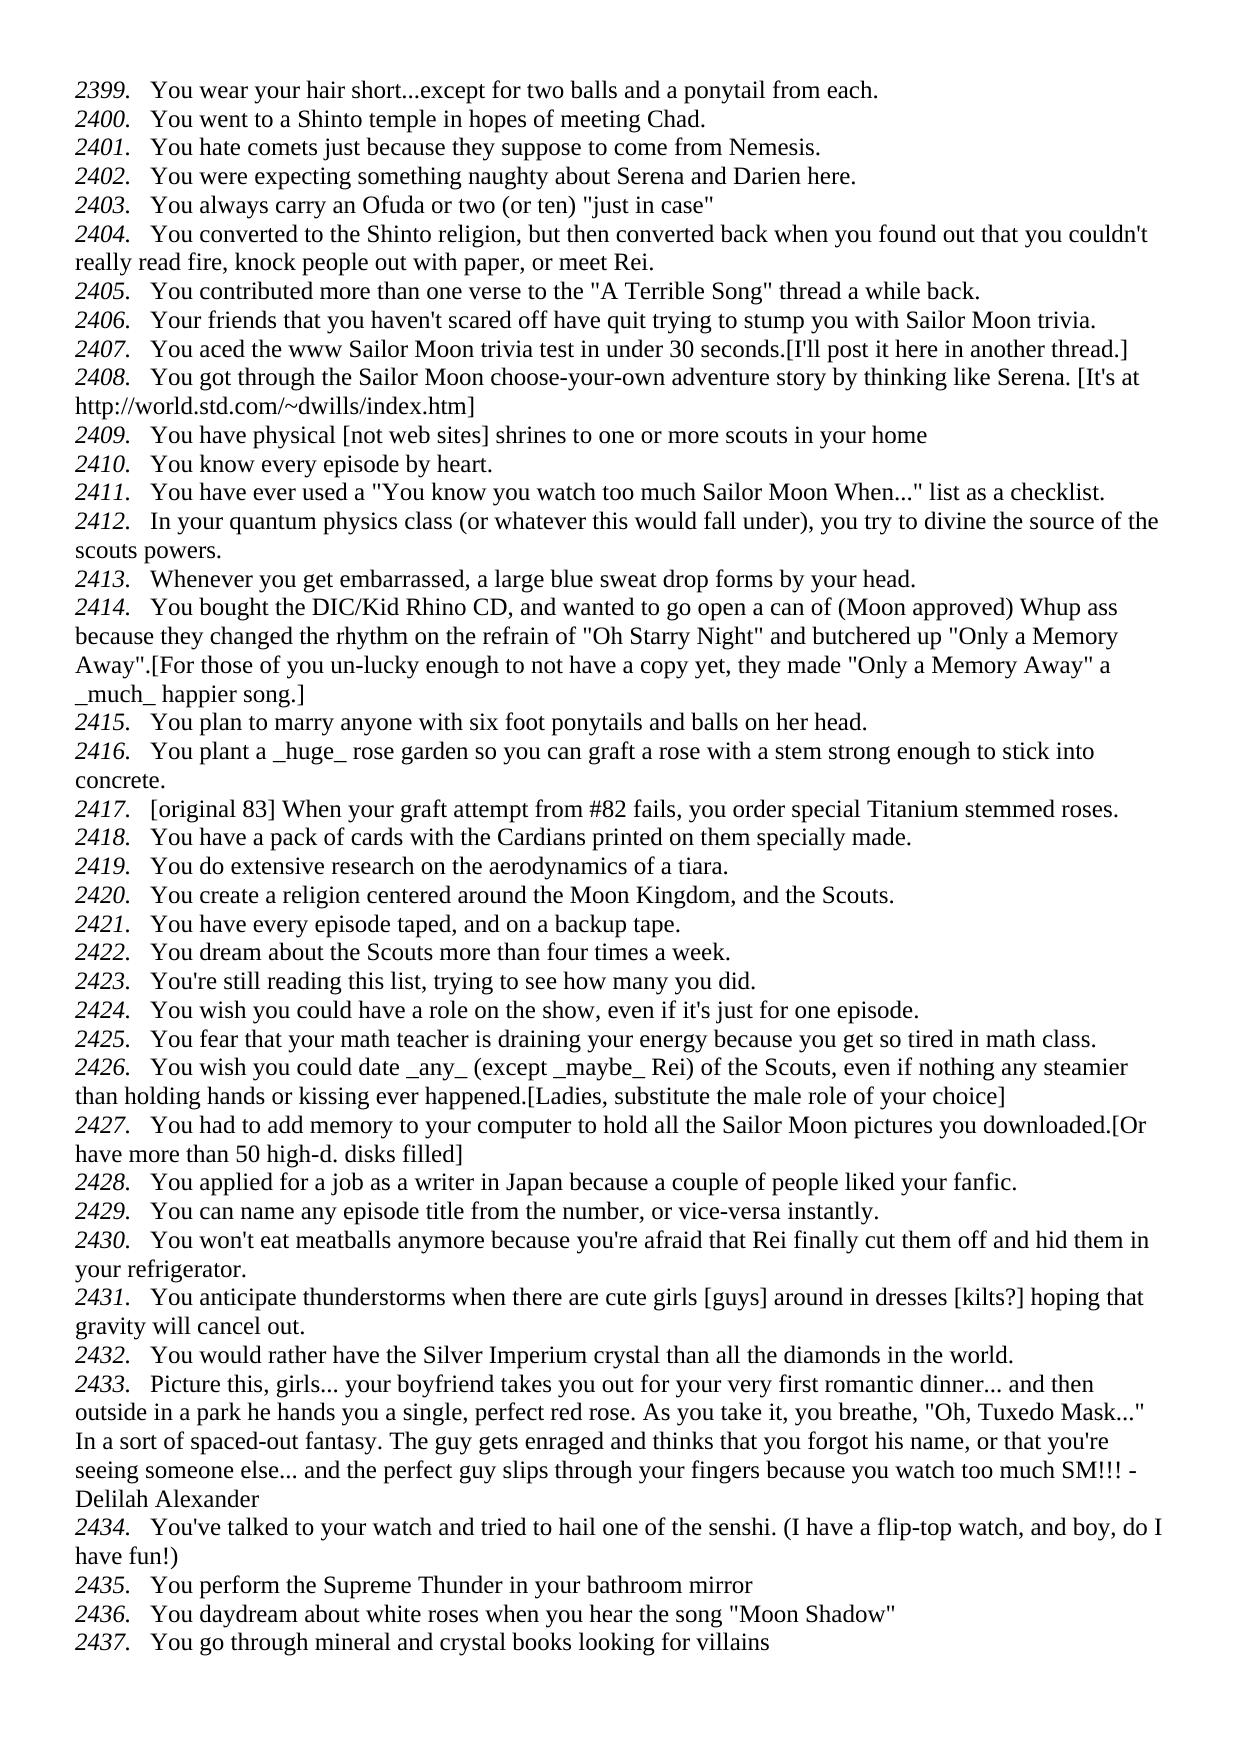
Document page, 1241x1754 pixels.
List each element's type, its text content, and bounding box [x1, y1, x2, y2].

list You plan to marry anyone with six foot ponytails and balls on her head. [75, 707, 1165, 736]
list You go through mineral and crystal books looking for villains [75, 1627, 1165, 1656]
list You've talked to your watch and tried to hail one of the senshi. (I have a flip-top watch, and boy, do I have fun!) [75, 1512, 1165, 1570]
list Your friends that you haven't scared off have quit trying to stump you with Sailor Moon trivia. [75, 305, 1165, 334]
list You perform the Supreme Thunder in your bathroom mirror [75, 1570, 1165, 1599]
list You daydream about white roses when you hear the song "Moon Shadow" [75, 1599, 1165, 1627]
list You have physical [not web sites] shrines to one or more scouts in your home [75, 420, 1165, 449]
list You plant a _huge_ rose garden so you can graft a rose with a stem strong enough to stick into concrete. [75, 736, 1165, 794]
list You know every episode by heart. [75, 449, 1165, 477]
list You anticipate thunderstorms when there are cute girls [guys] around in dresses [kilts?] hoping that gravity will cancel out. [75, 1282, 1165, 1340]
list You bought the DIC/Kid Rhino CD, and wanted to go open a can of (Moon approved) Whup ass because they changed the rhythm on the refrain of "Oh Starry Night" and butchered up "Only a Memory Away".[For those of you un-lucky enough to not have a copy yet, they made "Only a Memory Away" a _much_ happier song.] [75, 592, 1165, 707]
list You have a pack of cards with the Cardians printed on them specially made. [75, 822, 1165, 851]
list You applied for a job as a writer in Japan because a couple of people liked your fanfic. [75, 1167, 1165, 1196]
list You create a religion centered around the Moon Kingdom, and the Scouts. [75, 880, 1165, 909]
list You wear your hair short...except for two balls and a ponytail from each. [75, 75, 1165, 104]
list You hate comets just because they suppose to come from Nemesis. [75, 132, 1165, 161]
list Whenever you get embarrassed, a large blue sweat drop forms by your head. [75, 564, 1165, 592]
list You went to a Shinto temple in hopes of meeting Chad. [75, 104, 1165, 132]
list You always carry an Ofuda or two (or ten) "just in case" [75, 190, 1165, 219]
list You have ever used a "You know you watch too much Sailor Moon When..." list as a checklist. [75, 477, 1165, 506]
list You do extensive research on the aerodynamics of a tiara. [75, 851, 1165, 880]
list [original 83] When your graft attempt from #82 fails, you order special Titanium stemmed roses. [75, 794, 1165, 822]
list You dream about the Scouts more than four times a week. [75, 937, 1165, 966]
list You contributed more than one verse to the "A Terrible Song" thread a while back. [75, 276, 1165, 305]
list Picture this, girls... your boyfriend takes you out for your very first romantic dinner... and then outside in a park he hands you a single, perfect red rose. As you take it, you breathe, "Oh, Tuxedo Mask..." In a sort of spaced-out fantasy. The guy gets enraged and thinks that you forgot his name, or that you're seeing someone else... and the perfect guy slips through your fingers because you watch too much SM!!! - Delilah Alexander [75, 1369, 1165, 1512]
list You had to add memory to your computer to hold all the Sailor Moon pictures you downloaded.[Or have more than 50 high-d. disks filled] [75, 1110, 1165, 1167]
list You can name any episode title from the number, or vice-versa instantly. [75, 1196, 1165, 1225]
list You wish you could have a role on the show, even if it's just for one episode. [75, 995, 1165, 1024]
list In your quantum physics class (or whatever this would fall under), you try to divine the source of the scouts powers. [75, 506, 1165, 564]
list You would rather have the Silver Imperium crystal than all the diamonds in the world. [75, 1340, 1165, 1369]
list You were expecting something naughty about Serena and Darien here. [75, 161, 1165, 190]
list You wish you could date _any_ (except _maybe_ Rei) of the Scouts, even if nothing any steamier than holding hands or kissing ever happened.[Ladies, substitute the male role of your choice] [75, 1052, 1165, 1110]
list You aced the www Sailor Moon trivia test in under 30 seconds.[I'll post it here in another thread.] [75, 334, 1165, 362]
list You won't eat meatballs anymore because you're afraid that Rei finally cut them off and hid them in your refrigerator. [75, 1225, 1165, 1282]
list You converted to the Shinto religion, but then converted back when you found out that you couldn't really read fire, knock people out with paper, or meet Rei. [75, 219, 1165, 276]
list You have every episode taped, and on a backup tape. [75, 909, 1165, 937]
list You're still reading this list, trying to see how many you did. [75, 966, 1165, 995]
list You got through the Sailor Moon choose-your-own adventure story by thinking like Serena. [It's at http://world.std.com/~dwills/index.htm] [75, 362, 1165, 420]
list You fear that your math teacher is draining your energy because you get so tired in math class. [75, 1024, 1165, 1052]
